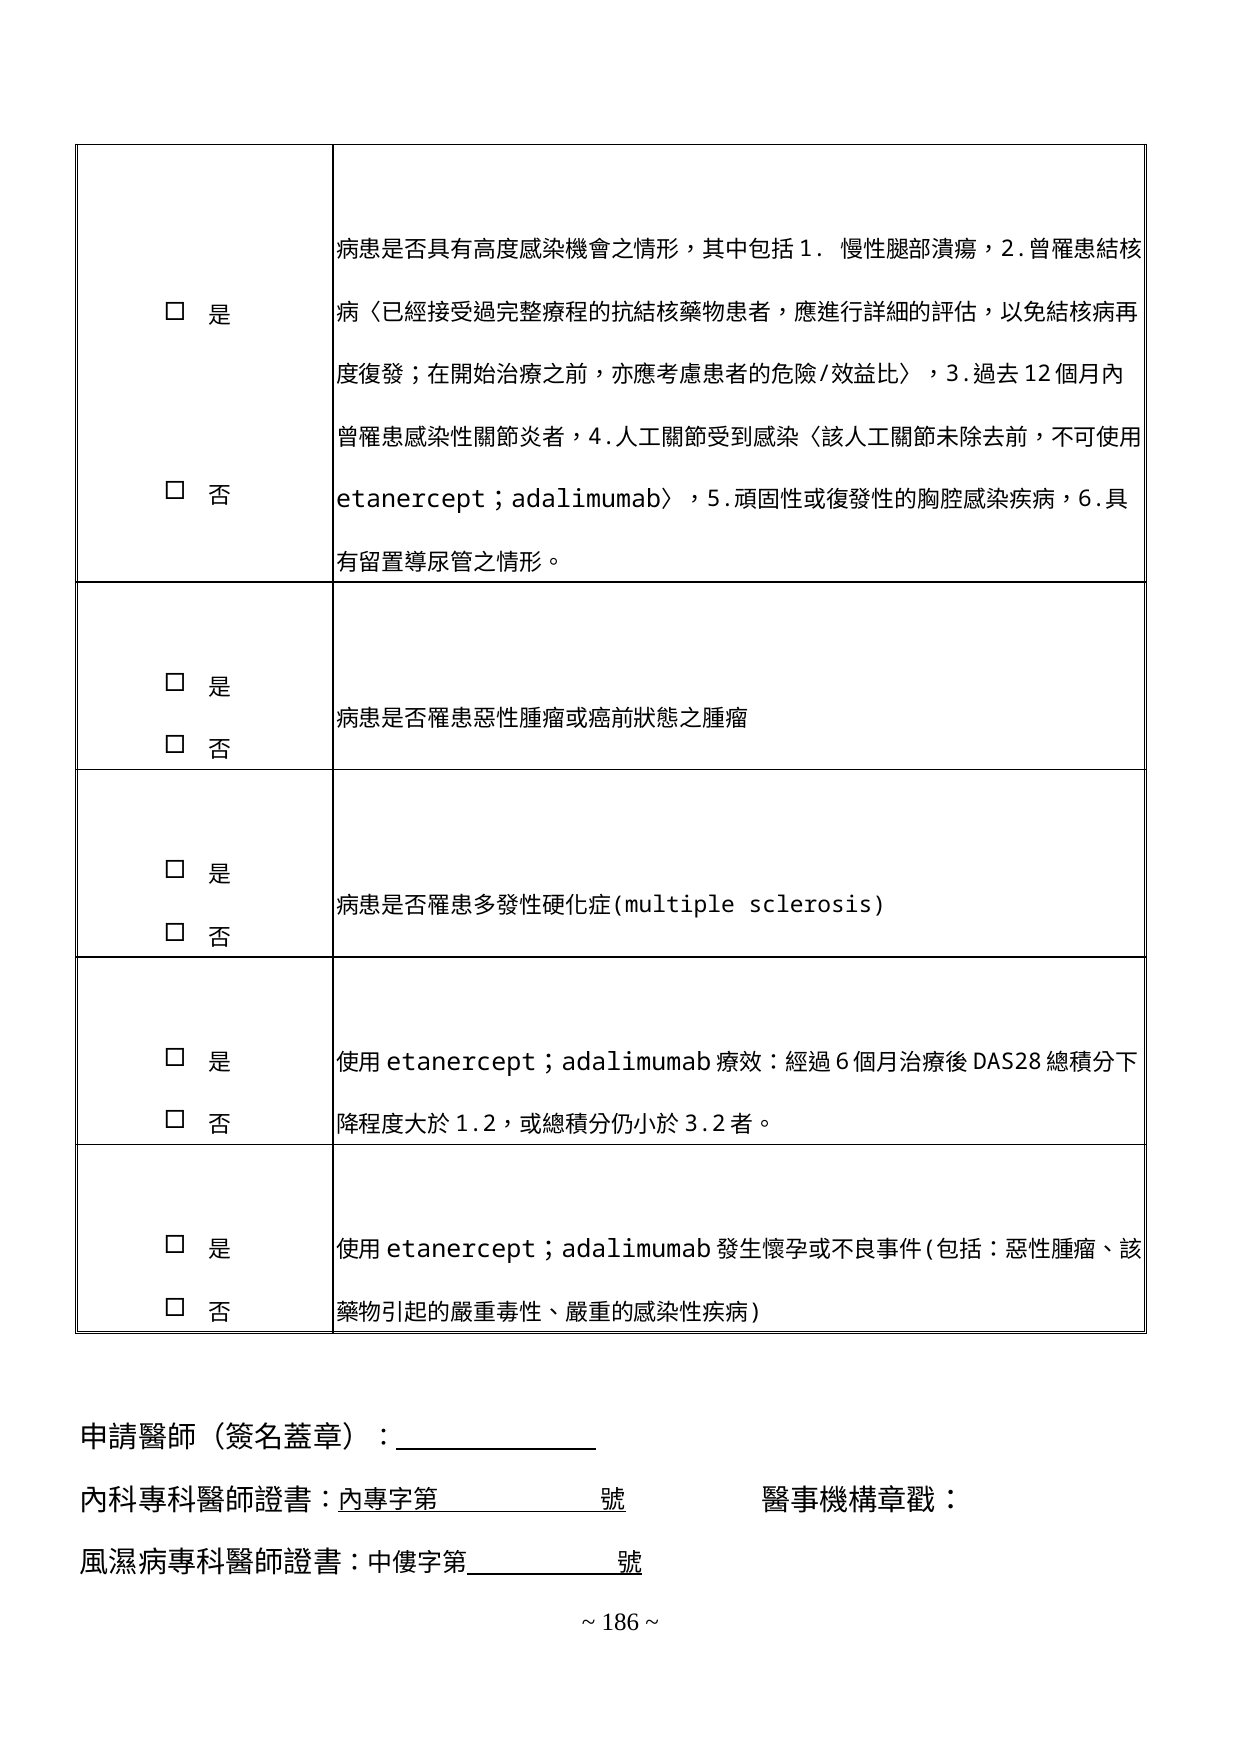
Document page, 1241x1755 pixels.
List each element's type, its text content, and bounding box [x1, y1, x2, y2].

table_cell [78, 958, 195, 1143]
table_cell [78, 770, 195, 956]
table_cell 醫事機構章戳： [758, 1334, 1145, 1581]
table_cell 申請醫師（簽名蓋章）： 內科專科醫師證書：內專字第 號 風濕病專科醫師證書：中僂字第 號 [77, 1334, 758, 1581]
table_cell [78, 145, 195, 581]
table_cell 是 否 [195, 770, 332, 956]
table_cell 是 否 [195, 583, 332, 768]
table_cell [78, 1145, 195, 1331]
table_cell 是 否 [195, 958, 332, 1143]
table_cell 病患是否罹患惡性腫瘤或癌前狀態之腫瘤 [334, 583, 1144, 768]
table_cell 病患是否罹患多發性硬化症(multiple sclerosis) [334, 770, 1144, 956]
table_cell [78, 583, 195, 768]
table_cell 是 否 [195, 1145, 332, 1331]
table_cell 是 否 [195, 145, 332, 581]
table_cell 病患是否具有高度感染機會之情形，其中包括1. 慢性腿部潰瘍，2.曾罹患結核病〈已經接受過完整療程的抗結核藥物患者，應進行詳細的評估，以免結核病再度復發；在開始治療之前，亦應考慮患者的危險/效益比〉，3.過去12個月內曾罹患感染性關節炎者，4.人工關節受到感染〈該人工關節未除去前，不可使用etanercept；adalimumab〉，5.頑固性或復發性的胸腔感染疾病，6.具有留置導尿管之情形。 [334, 145, 1144, 581]
table_cell 使用etanercept；adalimumab療效：經過6個月治療後DAS28總積分下降程度大於1.2，或總積分仍小於3.2者。 [334, 958, 1144, 1143]
table_cell 使用etanercept；adalimumab發生懷孕或不良事件(包括：惡性腫瘤、該藥物引起的嚴重毒性、嚴重的感染性疾病) [334, 1145, 1144, 1331]
